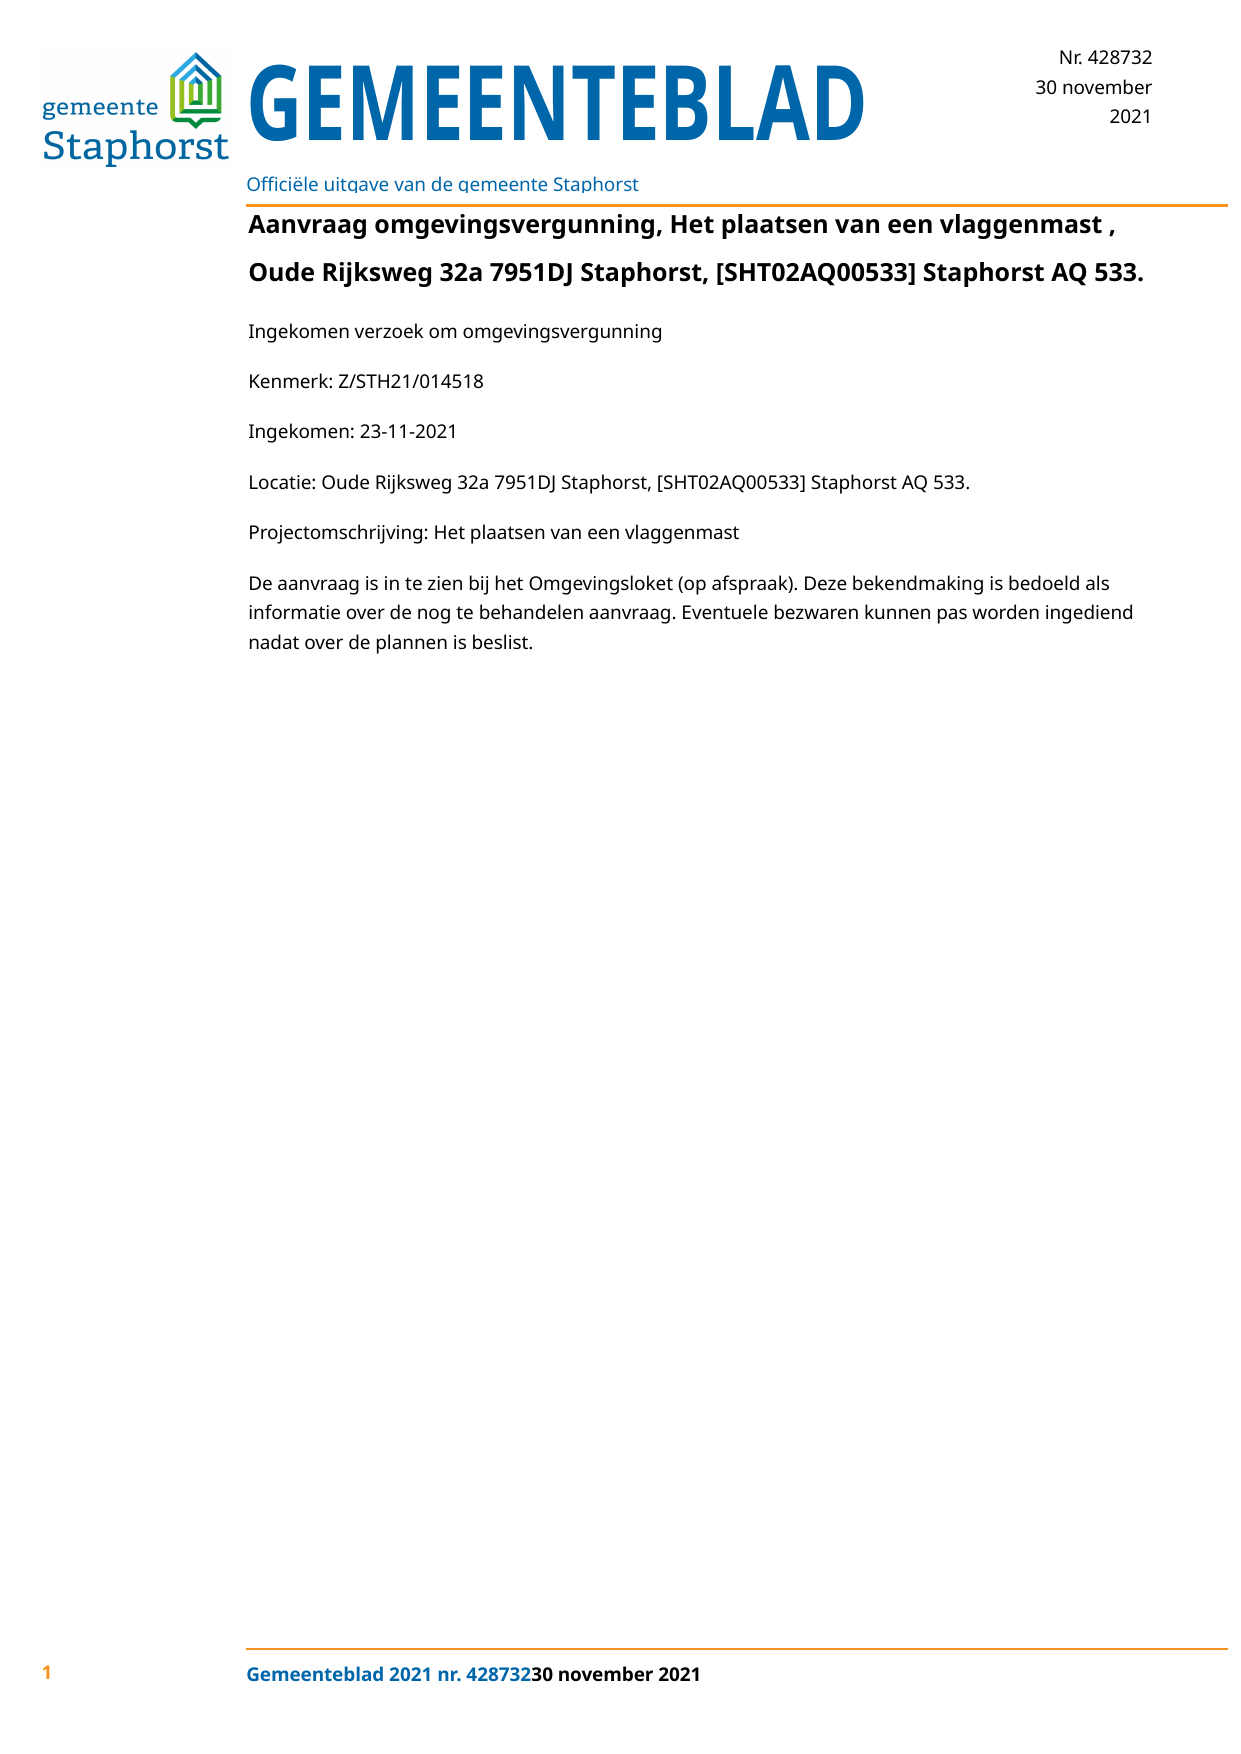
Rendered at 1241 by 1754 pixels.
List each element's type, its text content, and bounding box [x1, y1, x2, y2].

text Ingekomen: 23-11-2021 [248, 419, 1152, 444]
text Projectomschrijving: Het plaatsen van een vlaggenmast [248, 519, 1152, 545]
text Aanvraag omgevingsvergunning, Het plaatsen van een vlaggenmast , Oude Rijksweg 32a 7951DJ Staphorst, [SHT02AQ00533] Staphorst AQ 533. [248, 207, 1152, 288]
picture [41, 47, 231, 172]
text Ingekomen verzoek om omgevingsvergunning [248, 318, 1152, 344]
text Kenmerk: Z/STH21/014518 [248, 368, 1152, 394]
text De aanvraag is in te zien bij het Omgevingsloket (op afspraak). Deze bekendmaking is bedoeld als informatie over de nog te behandelen aanvraag. Eventuele bezwaren kunnen pas worden ingediend nadat over de plannen is beslist. [248, 570, 1152, 655]
text Locatie: Oude Rijksweg 32a 7951DJ Staphorst, [SHT02AQ00533] Staphorst AQ 533. [248, 469, 1152, 495]
